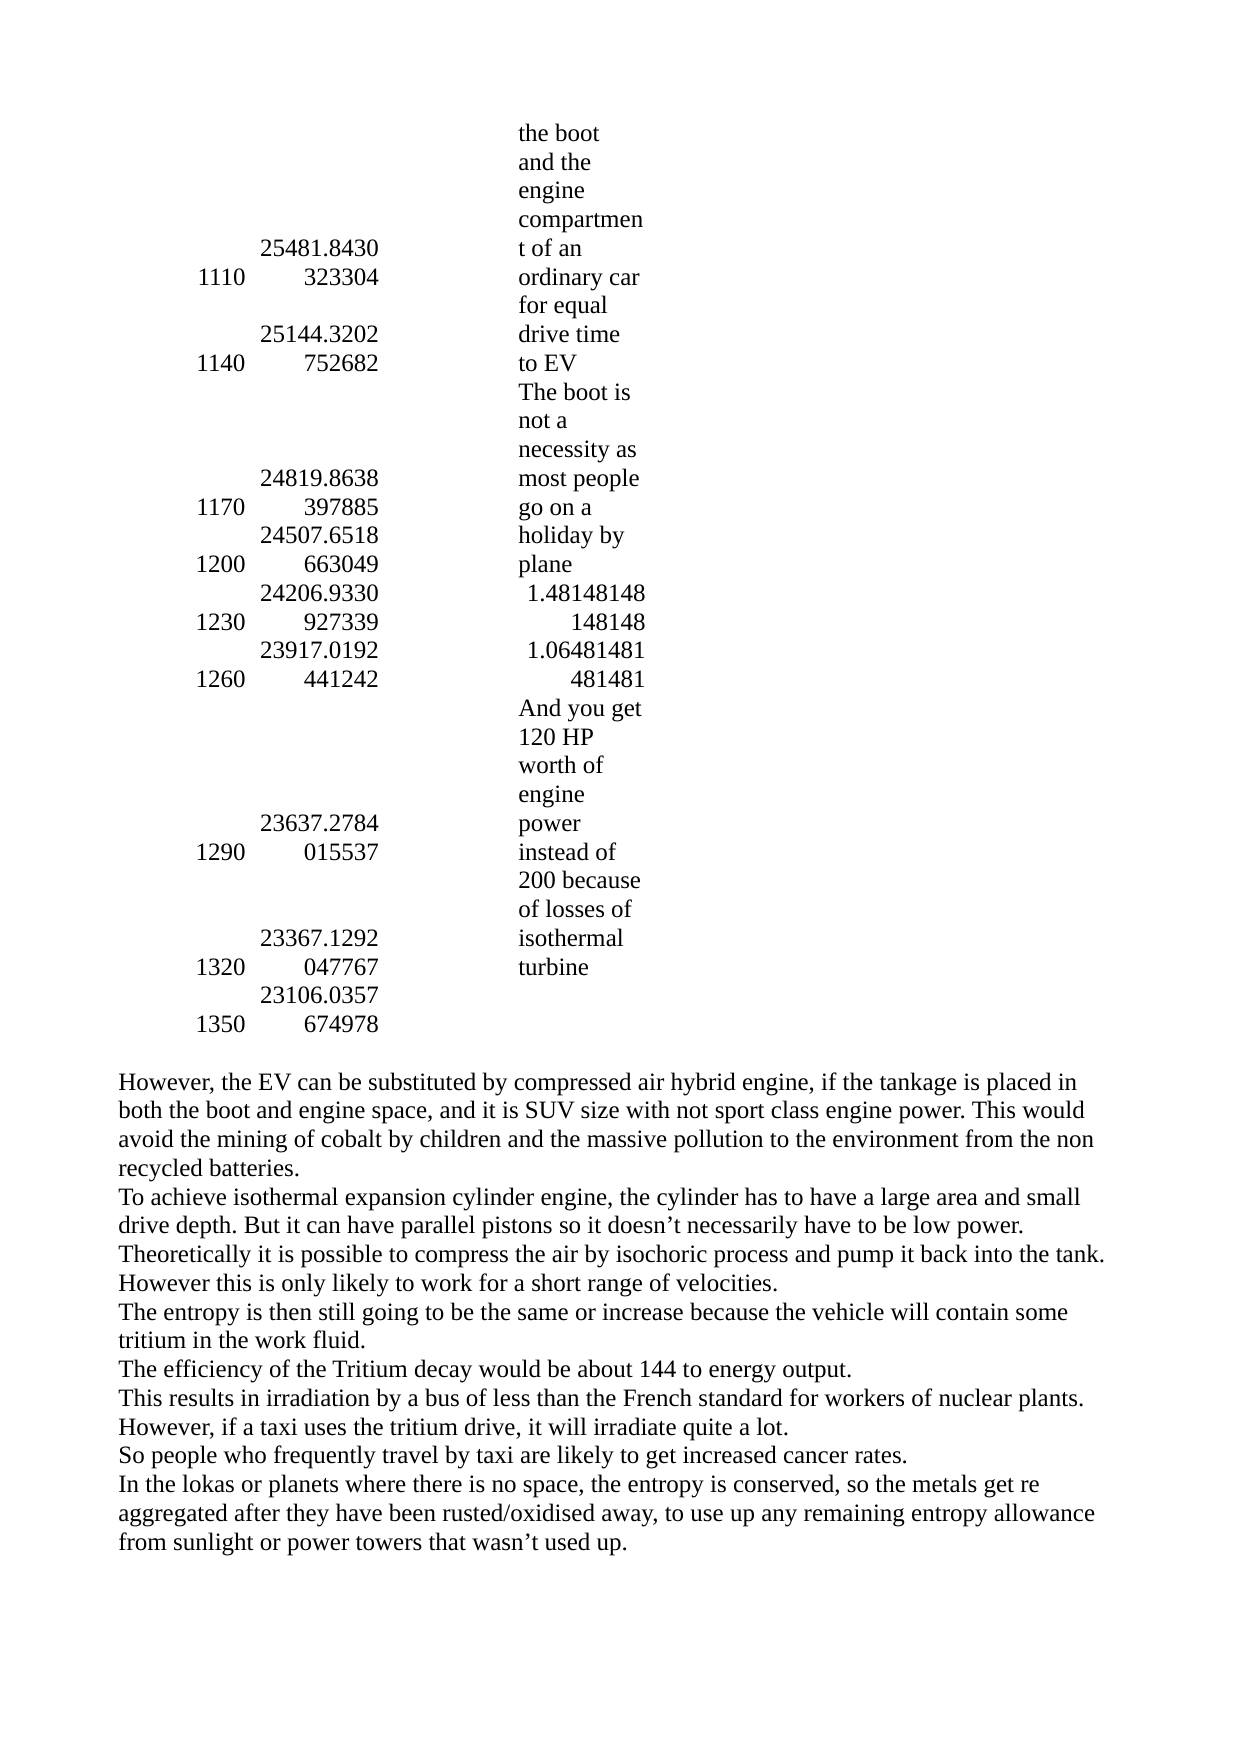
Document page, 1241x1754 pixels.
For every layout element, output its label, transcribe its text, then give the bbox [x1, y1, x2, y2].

table_cell [1048, 981, 1182, 1038]
table_cell [382, 118, 515, 147]
table_cell 1110 [112, 147, 248, 291]
table_cell [1048, 866, 1182, 981]
table_cell [782, 636, 915, 693]
table_cell [515, 981, 648, 1038]
table_cell 1350 [112, 981, 248, 1038]
table_cell [915, 377, 1048, 521]
table_cell [648, 981, 782, 1038]
table_cell [915, 291, 1048, 377]
table_cell [648, 377, 782, 521]
table_cell [915, 147, 1048, 291]
table_cell [1048, 693, 1182, 866]
table_cell 1140 [112, 291, 248, 377]
text In the lokas or planets where there is no space, the entropy is conserved, so the metals get re aggregated after they have been rusted/oxidised away, to use up any remaining entropy allowance from sunlight or power towers that wasn’t used up. [118, 1469, 1122, 1556]
table_cell [648, 693, 782, 866]
table_cell [382, 521, 515, 578]
table_cell [915, 866, 1048, 981]
table_cell [915, 636, 1048, 693]
table_cell 1320 [112, 866, 248, 981]
table_cell [915, 693, 1048, 866]
table_cell [648, 291, 782, 377]
table_cell [382, 693, 515, 866]
table_cell [1048, 377, 1182, 521]
table_cell [1048, 521, 1182, 578]
table_cell [915, 981, 1048, 1038]
text To achieve isothermal expansion cylinder engine, the cylinder has to have a large area and small drive depth. But it can have parallel pistons so it doesn’t necessarily have to be low power. [118, 1182, 1122, 1239]
table_cell 1.48148148148148 [515, 578, 648, 636]
table_cell [782, 291, 915, 377]
table_cell 23106.0357674978 [248, 981, 382, 1038]
table_cell [782, 866, 915, 981]
text The entropy is then still going to be the same or increase because the vehicle will contain some tritium in the work fluid. [118, 1297, 1122, 1354]
table_cell [782, 377, 915, 521]
text This results in irradiation by a bus of less than the French standard for workers of nuclear plants. [118, 1383, 1122, 1412]
table_cell [382, 377, 515, 521]
table_cell 23367.1292047767 [248, 866, 382, 981]
table_cell holiday by plane [515, 521, 648, 578]
table_cell [1048, 147, 1182, 291]
table_cell [1048, 636, 1182, 693]
table_cell 24507.6518663049 [248, 521, 382, 578]
table_cell [1048, 578, 1182, 636]
table_cell [648, 147, 782, 291]
table_cell The boot is not a necessity as most people go on a [515, 377, 648, 521]
table_cell 1200 [112, 521, 248, 578]
table_cell [648, 866, 782, 981]
table_cell [382, 981, 515, 1038]
table_cell and the engine compartment of an ordinary car [515, 147, 648, 291]
table_cell 23917.0192441242 [248, 636, 382, 693]
table_cell 24819.8638397885 [248, 377, 382, 521]
table_cell 24206.9330927339 [248, 578, 382, 636]
text However, if a taxi uses the tritium drive, it will irradiate quite a lot. [118, 1412, 1122, 1441]
text However, the EV can be substituted by compressed air hybrid engine, if the tankage is placed in both the boot and engine space, and it is SUV size with not sport class engine power. This would avoid the mining of cobalt by children and the massive pollution to the environment from the non recycled batteries. [118, 1067, 1122, 1182]
table_cell [382, 578, 515, 636]
table_cell [782, 981, 915, 1038]
table_cell [648, 521, 782, 578]
table_cell [782, 521, 915, 578]
table_cell [648, 636, 782, 693]
table_cell [382, 147, 515, 291]
table_cell 1170 [112, 377, 248, 521]
table_cell [1048, 118, 1182, 147]
table_cell [782, 147, 915, 291]
table_cell [782, 693, 915, 866]
table_cell [915, 578, 1048, 636]
table_cell 1290 [112, 693, 248, 866]
table_cell [782, 578, 915, 636]
table_cell 1230 [112, 578, 248, 636]
text So people who frequently travel by taxi are likely to get increased cancer rates. [118, 1441, 1122, 1469]
table_cell 200 because of losses of isothermal turbine [515, 866, 648, 981]
table_cell [782, 118, 915, 147]
table_cell [248, 118, 382, 147]
table_cell And you get 120 HP worth of engine power instead of [515, 693, 648, 866]
table_cell [915, 118, 1048, 147]
table_cell 1260 [112, 636, 248, 693]
table_cell 23637.2784015537 [248, 693, 382, 866]
text The efficiency of the Tritium decay would be about 144 to energy output. [118, 1354, 1122, 1383]
table_cell 25144.3202752682 [248, 291, 382, 377]
text Theoretically it is possible to compress the air by isochoric process and pump it back into the tank. [118, 1239, 1122, 1268]
table_cell for equal drive time to EV [515, 291, 648, 377]
table_cell 1.06481481481481 [515, 636, 648, 693]
table_cell [1048, 291, 1182, 377]
table_cell [382, 291, 515, 377]
table_cell [382, 866, 515, 981]
table_cell the boot [515, 118, 648, 147]
table_cell [382, 636, 515, 693]
table_cell [648, 118, 782, 147]
table_cell [112, 118, 248, 147]
table_cell 25481.8430323304 [248, 147, 382, 291]
table_cell [915, 521, 1048, 578]
text However this is only likely to work for a short range of velocities. [118, 1268, 1122, 1297]
table_cell [648, 578, 782, 636]
